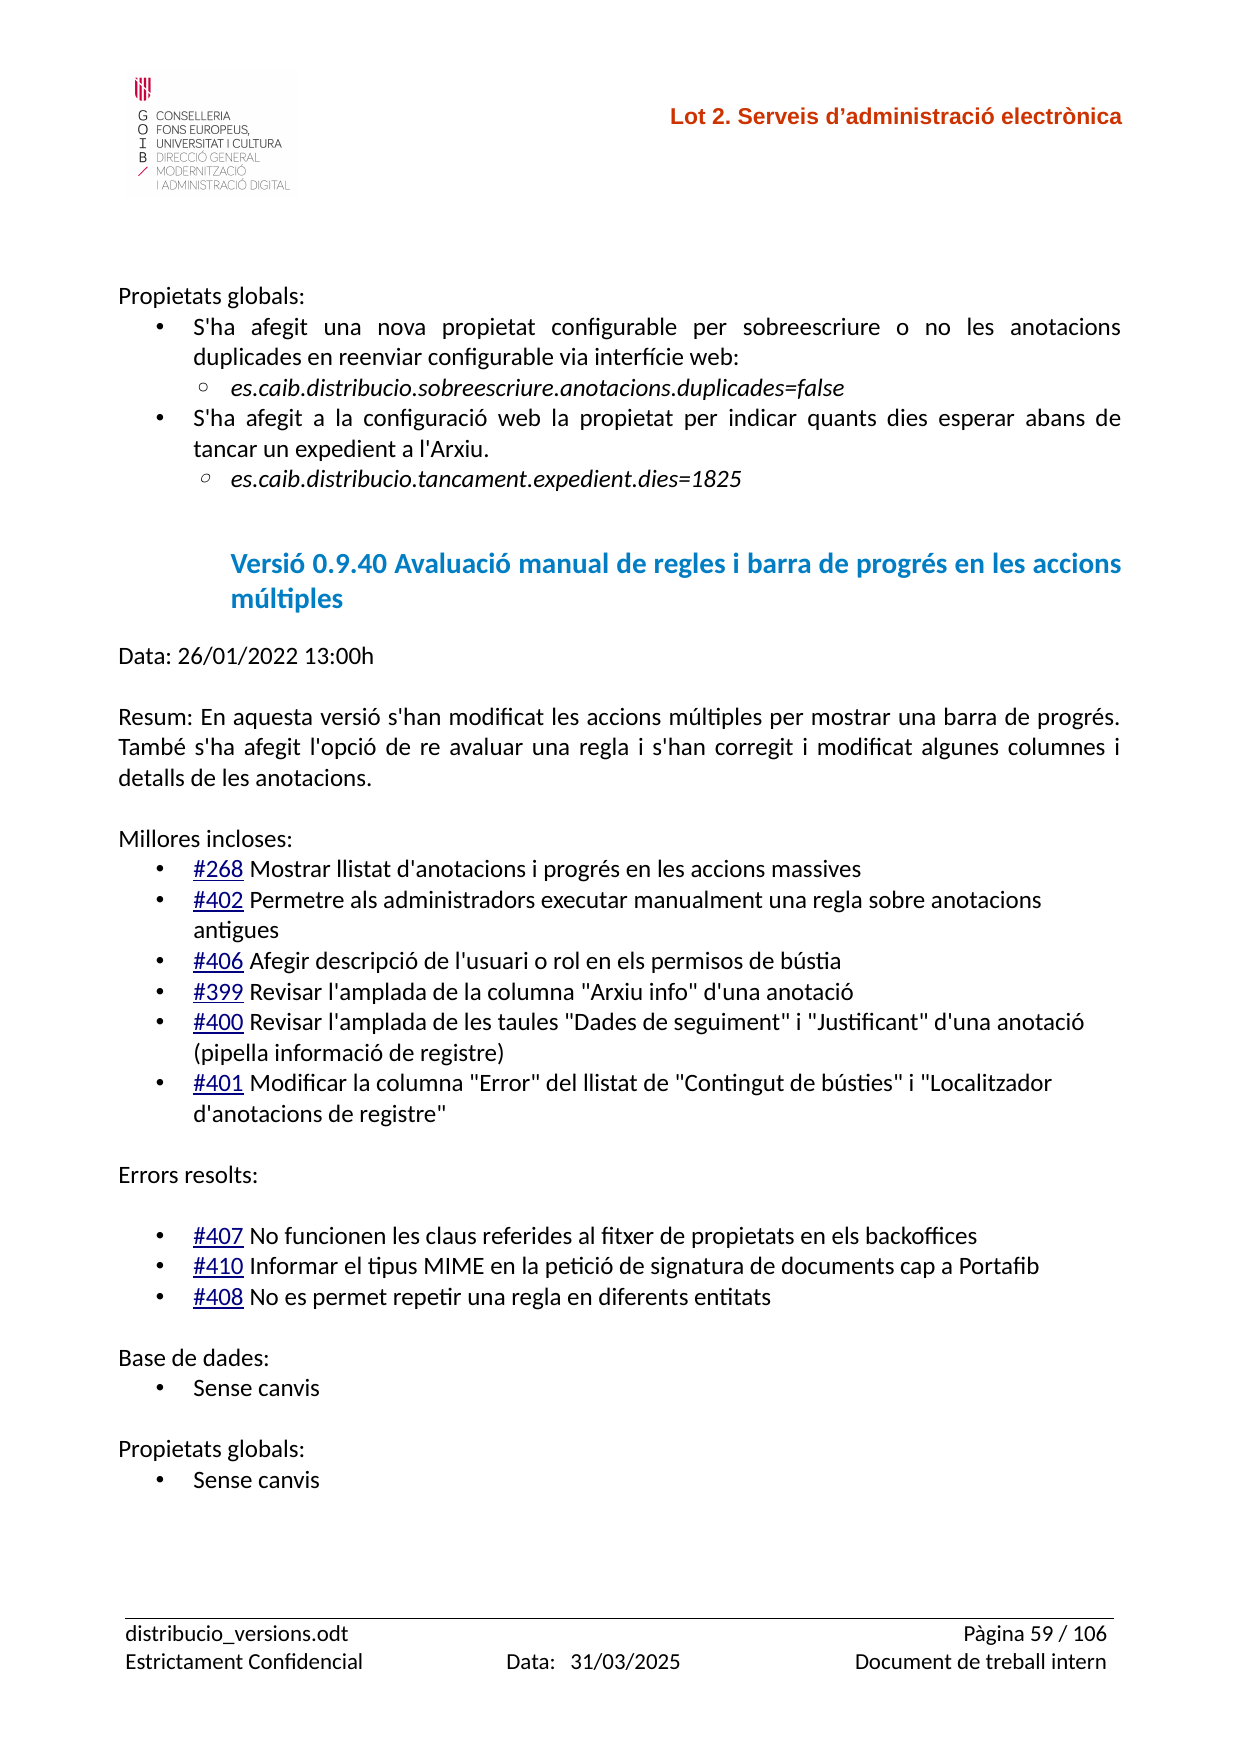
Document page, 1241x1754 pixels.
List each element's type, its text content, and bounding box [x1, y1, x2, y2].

list #402 Permetre als administradors executar manualment una regla sobre anotacions antigues [156, 884, 1122, 945]
picture [126, 70, 299, 197]
list es.caib.distribucio.tancament.expedient.dies=1825 [193, 463, 1122, 494]
text Millores incloses: [118, 823, 1122, 853]
subtitle Versió 0.9.40 Avaluació manual de regles i barra de progrés en les accions múltiples [153, 545, 1122, 616]
text Propietats globals: [118, 280, 1122, 311]
list #406 Afegir descripció de l'usuari o rol en els permisos de bústia [156, 945, 1122, 976]
text Base de dades: [118, 1342, 1122, 1372]
list Sense canvis [156, 1372, 1122, 1403]
list #399 Revisar l'amplada de la columna "Arxiu info" d'una anotació [156, 976, 1122, 1006]
list #268 Mostrar llistat d'anotacions i progrés en les accions massives [156, 853, 1122, 884]
text Data: 26/01/2022 13:00h [118, 640, 1122, 670]
list #401 Modificar la columna "Error" del llistat de "Contingut de bústies" i "Localitzador d'anotacions de registre" [156, 1067, 1122, 1128]
text Resum: En aquesta versió s'han modificat les accions múltiples per mostrar una barra de progrés. També s'ha afegit l'opció de re avaluar una regla i s'han corregit i modificat algunes columnes i detalls de les anotacions. [118, 701, 1122, 792]
list #408 No es permet repetir una regla en diferents entitats [156, 1281, 1122, 1311]
text Errors resolts: [118, 1159, 1122, 1189]
list #407 No funcionen les claus referides al fitxer de propietats en els backoffices [156, 1220, 1122, 1250]
list Sense canvis [156, 1464, 1122, 1494]
list es.caib.distribucio.sobreescriure.anotacions.duplicades=false [193, 372, 1122, 402]
list S'ha afegit a la configuració web la propietat per indicar quants dies esperar abans de tancar un expedient a l'Arxiu. [156, 402, 1122, 463]
list #410 Informar el tipus MIME en la petició de signatura de documents cap a Portafib [156, 1250, 1122, 1281]
text Propietats globals: [118, 1433, 1122, 1464]
list S'ha afegit una nova propietat configurable per sobreescriure o no les anotacions duplicades en reenviar configurable via interfície web: [156, 311, 1122, 372]
list #400 Revisar l'amplada de les taules "Dades de seguiment" i "Justificant" d'una anotació (pipella informació de registre) [156, 1006, 1122, 1067]
